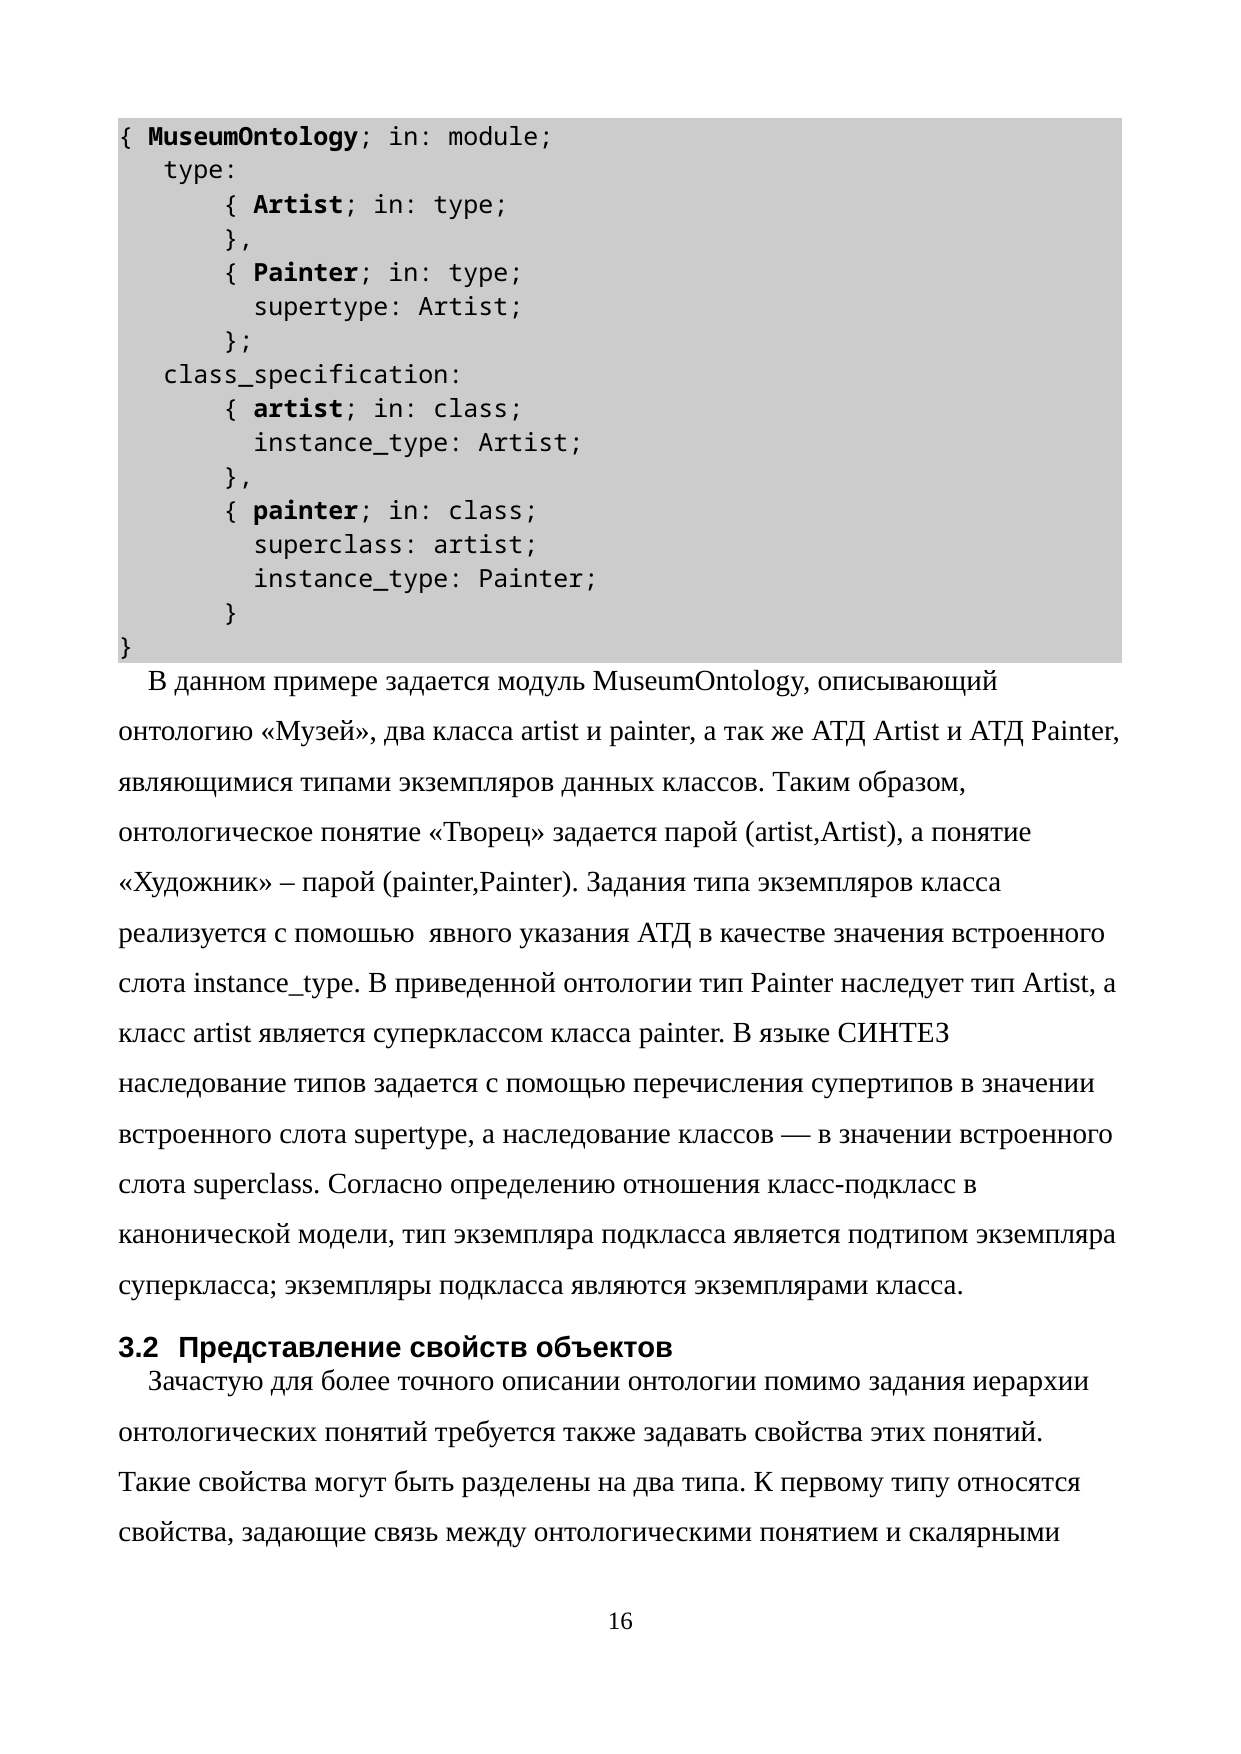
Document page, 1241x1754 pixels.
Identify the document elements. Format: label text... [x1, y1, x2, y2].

subtitle Представление свойств объектов [118, 1330, 1122, 1363]
text В данном примере задается модуль MuseumOntology, описывающий онтологию «Музей», два класса artist и painter, а так же АТД Artist и АТД Painter, являющимися типами экземпляров данных классов. Таким образом, онтологическое понятие «Творец» задается парой (artist,Artist), а понятие «Художник» – парой (painter,Painter). Задания типа экземпляров класса реализуется с помошью явного указания АТД в качестве значения встроенного слота instance_type. В приведенной онтологии тип Painter наследует тип Artist, а класс artist является суперклассом класса painter. В языке СИНТЕЗ наследование типов задается с помощью перечисления супертипов в значении встроенного слота supertype, а наследование классов — в значении встроенного слота superclass. Согласно определению отношения класс-подкласс в канонической модели, тип экземпляра подкласса является подтипом экземпляра суперкласса; экземпляры подкласса являются экземплярами класса. [118, 663, 1122, 1301]
text { MuseumOntology; in: module; type: { Artist; in: type; }, { Painter; in: type; supertype: Artist; }; class_specification: { artist; in: class; instance_type: Artist; }, { painter; in: class; superclass: artist; instance_type: Painter; } } [118, 118, 1122, 663]
text Зачастую для более точного описании онтологии помимо задания иерархии онтологических понятий требуется также задавать свойства этих понятий. Такие свойства могут быть разделены на два типа. К первому типу относятся свойства, задающие связь между онтологическими понятием и скалярными [118, 1363, 1122, 1548]
